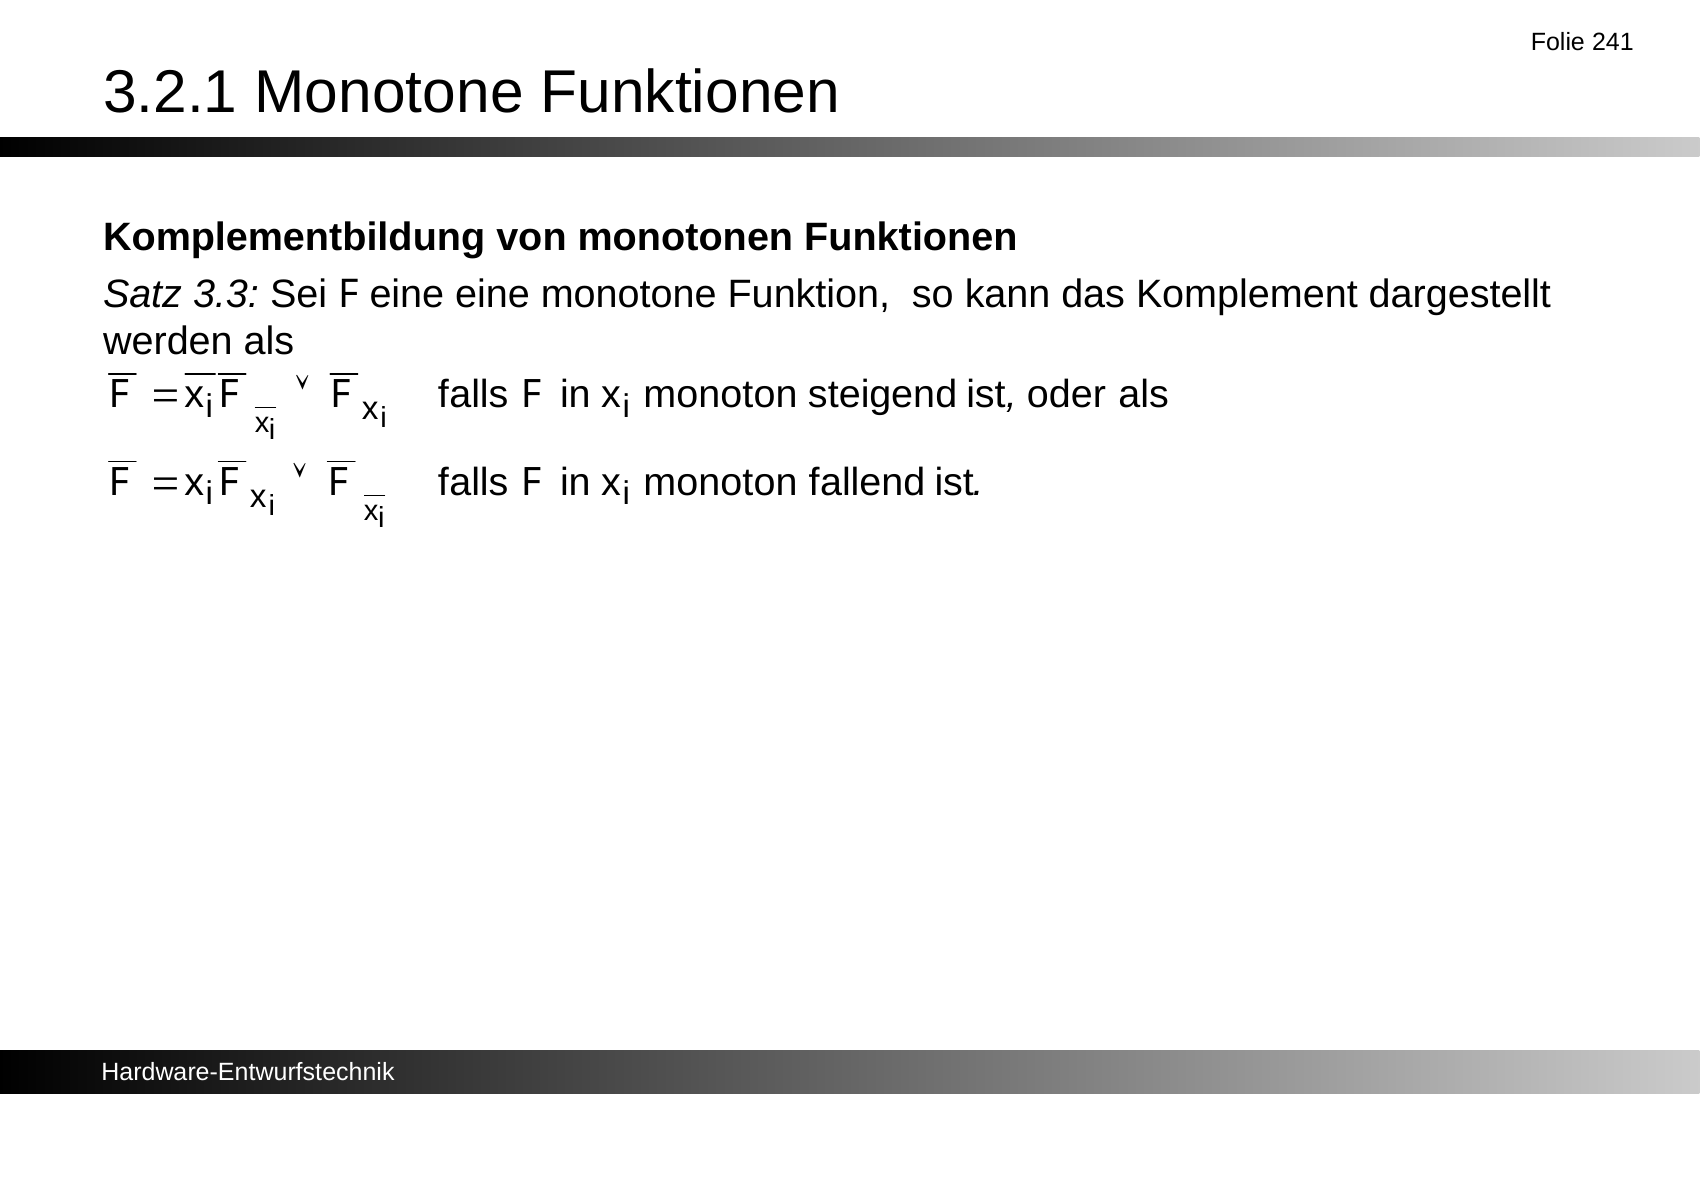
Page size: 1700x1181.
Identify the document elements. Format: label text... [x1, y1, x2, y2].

title 3.2.1 Monotone Funktionen [87, 36, 1421, 142]
chart [104, 367, 1288, 555]
list Komplementbildung von monotonen Funktionen Satz 3.3: Sei F eine eine monotone Funktion, so kann das Komplement dargestellt werden als [87, 202, 1613, 1022]
